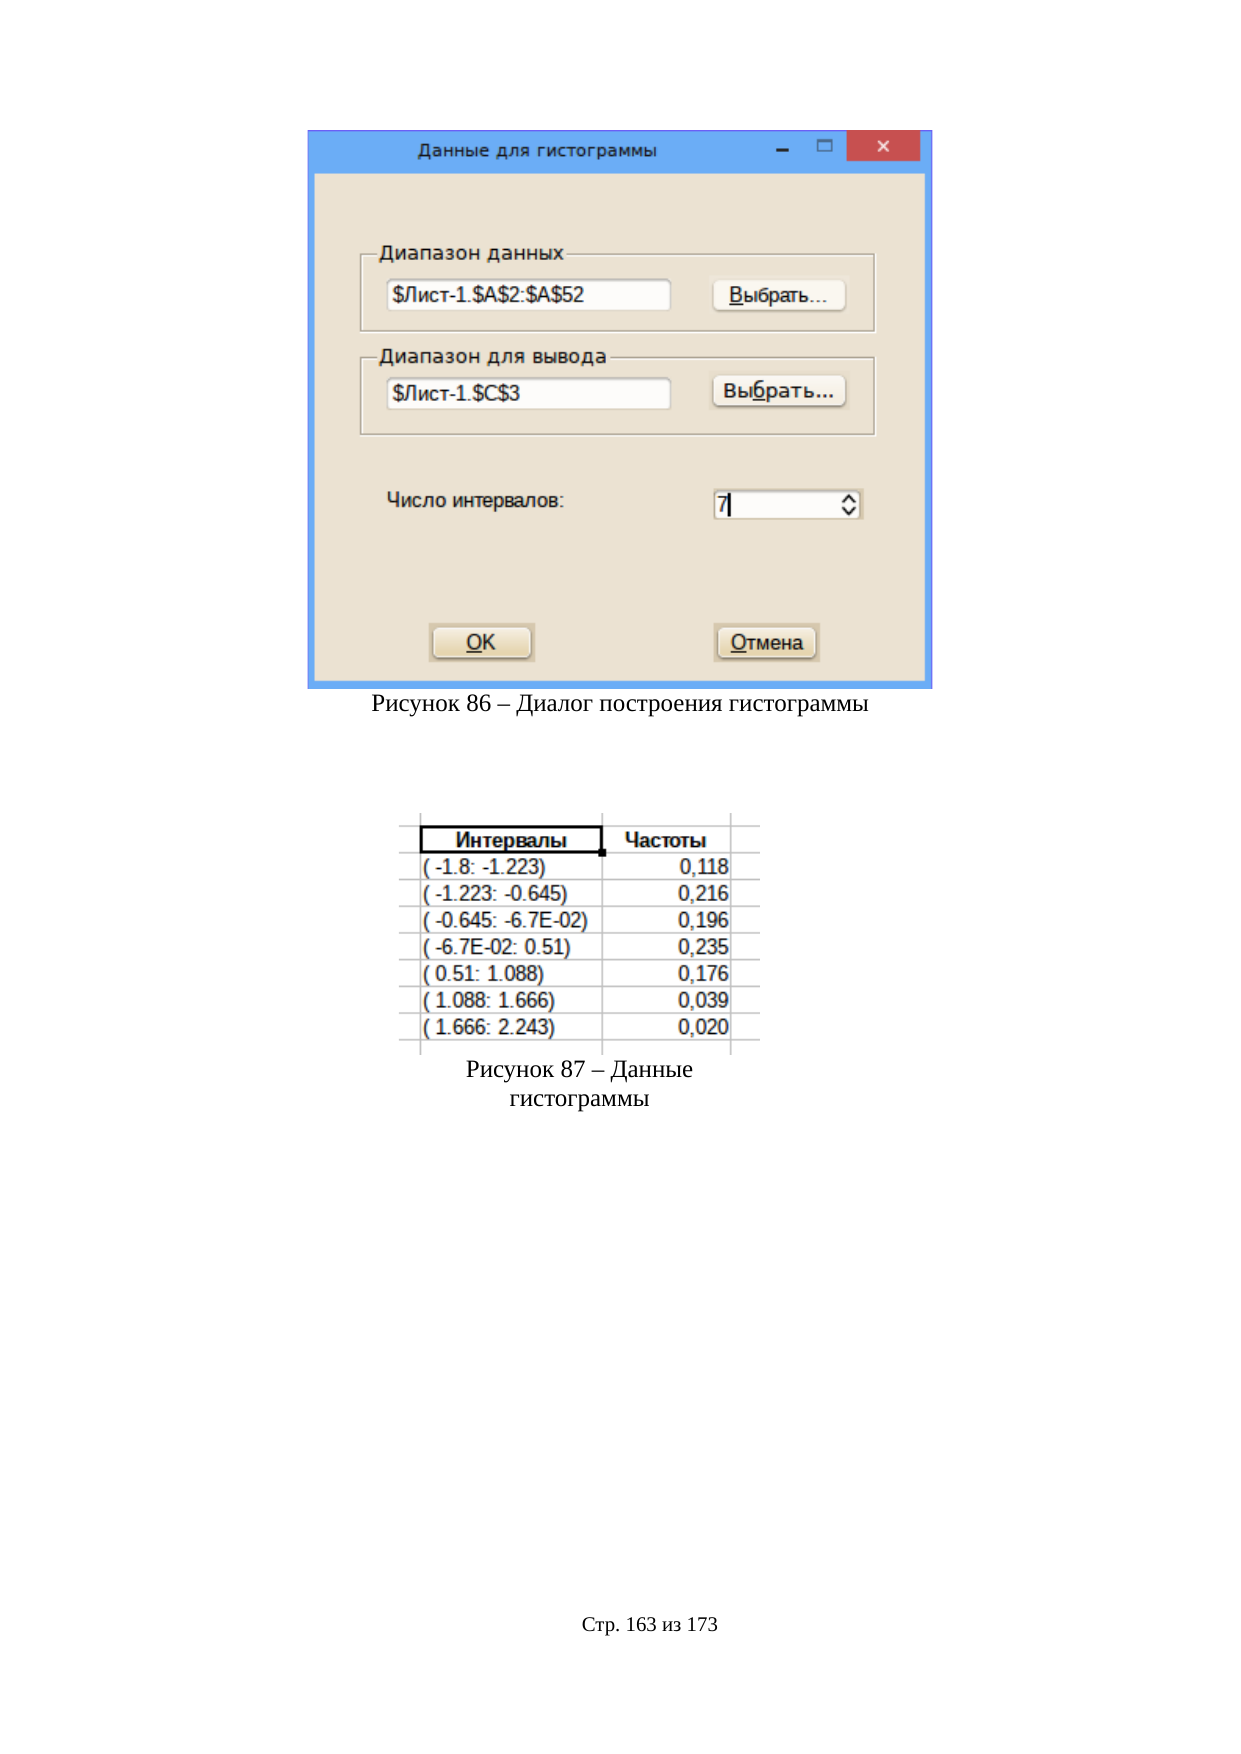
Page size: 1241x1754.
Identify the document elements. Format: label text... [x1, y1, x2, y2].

picture [307, 130, 933, 689]
text Рисунок 87 – Данные гистограммы [399, 1055, 760, 1112]
picture [398, 813, 760, 1055]
text Рисунок 86 – Диалог построения гистограммы [308, 689, 933, 717]
